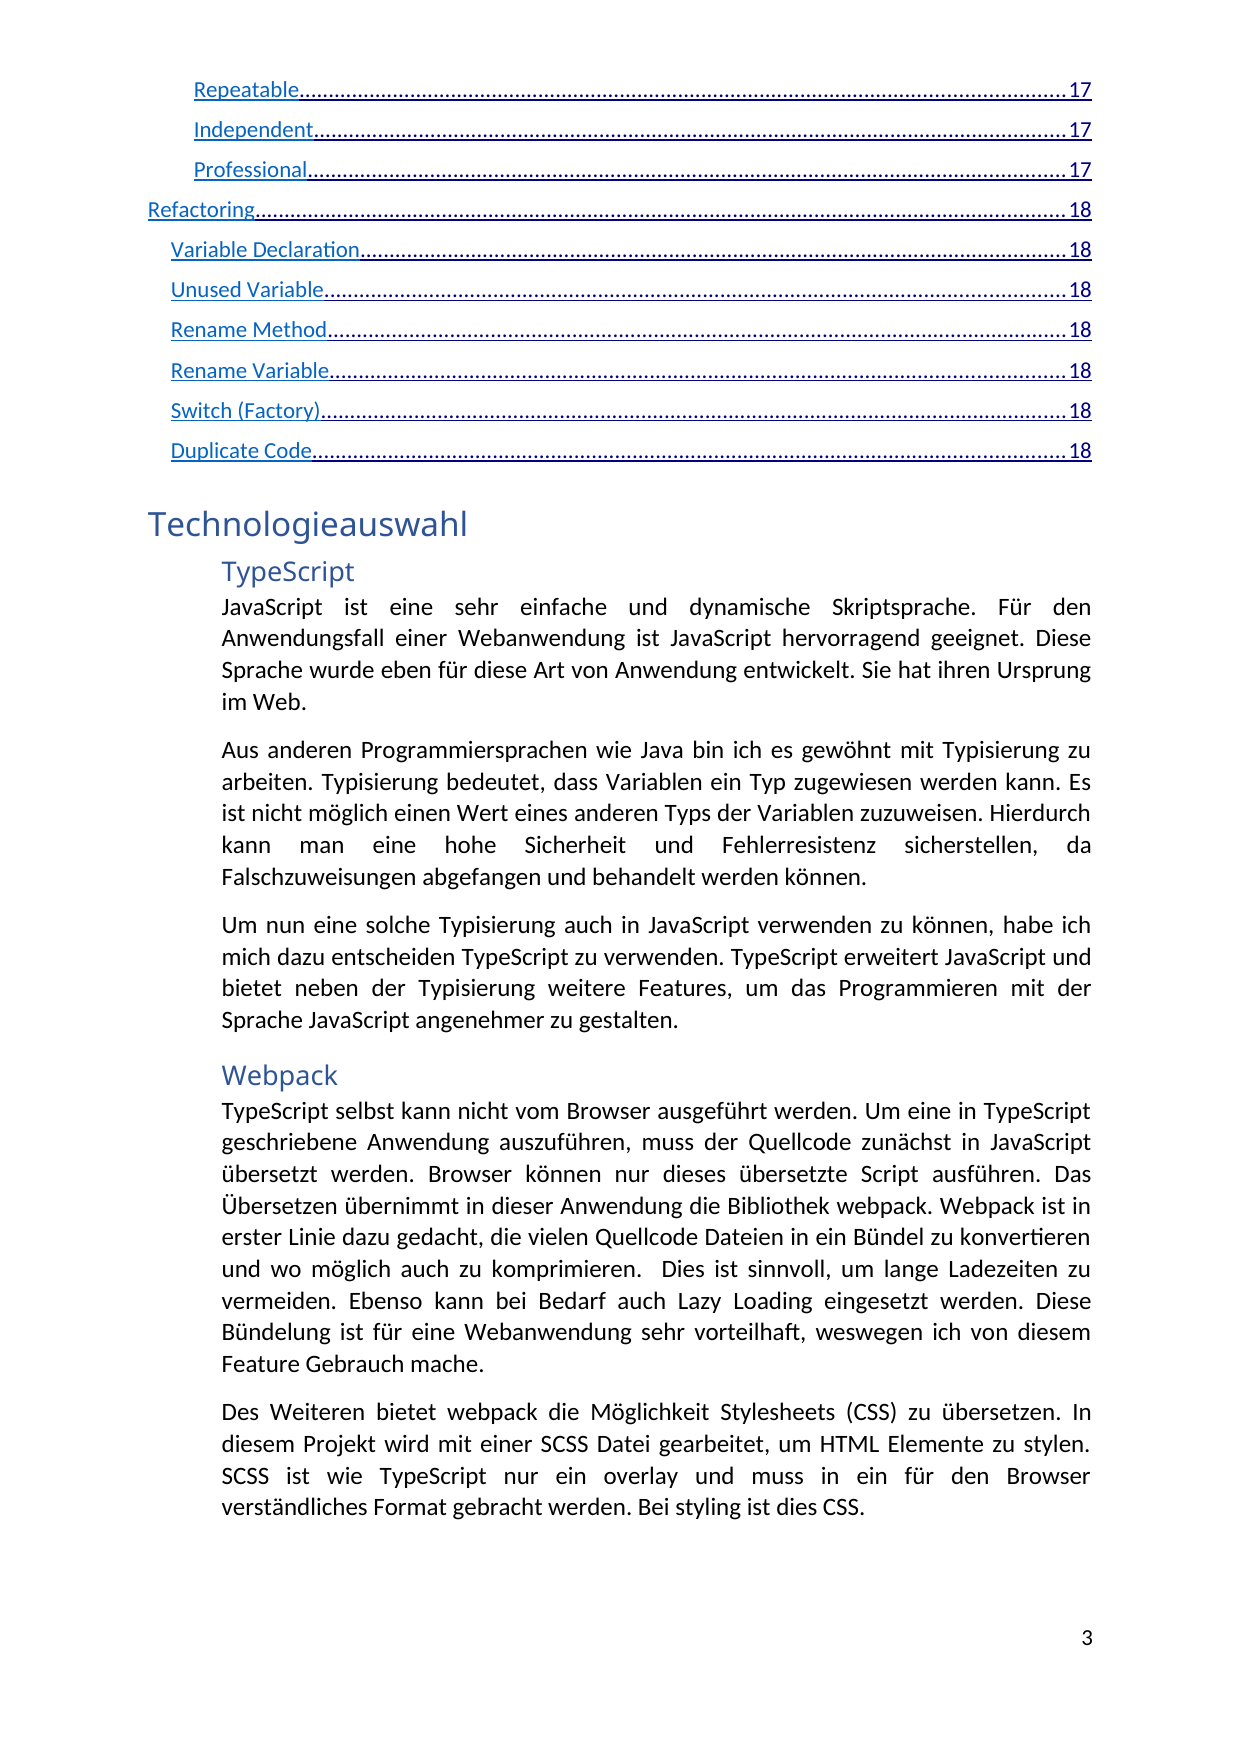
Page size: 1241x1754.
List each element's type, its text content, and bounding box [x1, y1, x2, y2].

text Switch (Factory) 18 [171, 396, 1093, 424]
text Um nun eine solche Typisierung auch in JavaScript verwenden zu können, habe ich mich dazu entscheiden TypeScript zu verwenden. TypeScript erweitert JavaScript und bietet neben der Typisierung weitere Features, um das Programmieren mit der Sprache JavaScript angenehmer zu gestalten. [221, 909, 1093, 1034]
text TypeScript selbst kann nicht vom Browser ausgeführt werden. Um eine in TypeScript geschriebene Anwendung auszuführen, muss der Quellcode zunächst in JavaScript übersetzt werden. Browser können nur dieses übersetzte Script ausführen. Das Übersetzen übernimmt in dieser Anwendung die Bibliothek webpack. Webpack ist in erster Linie dazu gedacht, die vielen Quellcode Dateien in ein Bündel zu konvertieren und wo möglich auch zu komprimieren. Dies ist sinnvoll, um lange Ladezeiten zu vermeiden. Ebenso kann bei Bedarf auch Lazy Loading eingesetzt werden. Diese Bündelung ist für eine Webanwendung sehr vorteilhaft, weswegen ich von diesem Feature Gebrauch mache. [221, 1095, 1093, 1379]
text Rename Variable 18 [171, 356, 1093, 384]
text Repeatable 17 [193, 75, 1093, 103]
text Rename Method 18 [171, 316, 1093, 344]
subtitle TypeScript [148, 552, 1093, 589]
subtitle Webpack [148, 1057, 1093, 1093]
text Unused Variable 18 [171, 276, 1093, 303]
text Professional 17 [193, 155, 1093, 183]
text Aus anderen Programmiersprachen wie Java bin ich es gewöhnt mit Typisierung zu arbeiten. Typisierung bedeutet, dass Variablen ein Typ zugewiesen werden kann. Es ist nicht möglich einen Wert eines anderen Typs der Variablen zuzuweisen. Hierdurch kann man eine hohe Sicherheit und Fehlerresistenz sicherstellen, da Falschzuweisungen abgefangen und behandelt werden können. [221, 734, 1093, 891]
text Des Weiteren bietet webpack die Möglichkeit Stylesheets (CSS) zu übersetzen. In diesem Projekt wird mit einer SCSS Datei gearbeitet, um HTML Elemente zu stylen. SCSS ist wie TypeScript nur ein overlay und muss in ein für den Browser verständliches Format gebracht werden. Bei styling ist dies CSS. [221, 1397, 1093, 1522]
text Independent 17 [193, 115, 1093, 143]
text Refactoring 18 [148, 195, 1093, 223]
subtitle Technologieauswahl [148, 501, 1093, 546]
text JavaScript ist eine sehr einfache und dynamische Skriptsprache. Für den Anwendungsfall einer Webanwendung ist JavaScript hervorragend geeignet. Diese Sprache wurde eben für diese Art von Anwendung entwickelt. Sie hat ihren Ursprung im Web. [221, 591, 1093, 716]
text Duplicate Code 18 [171, 436, 1093, 464]
text Variable Declaration 18 [171, 235, 1093, 263]
